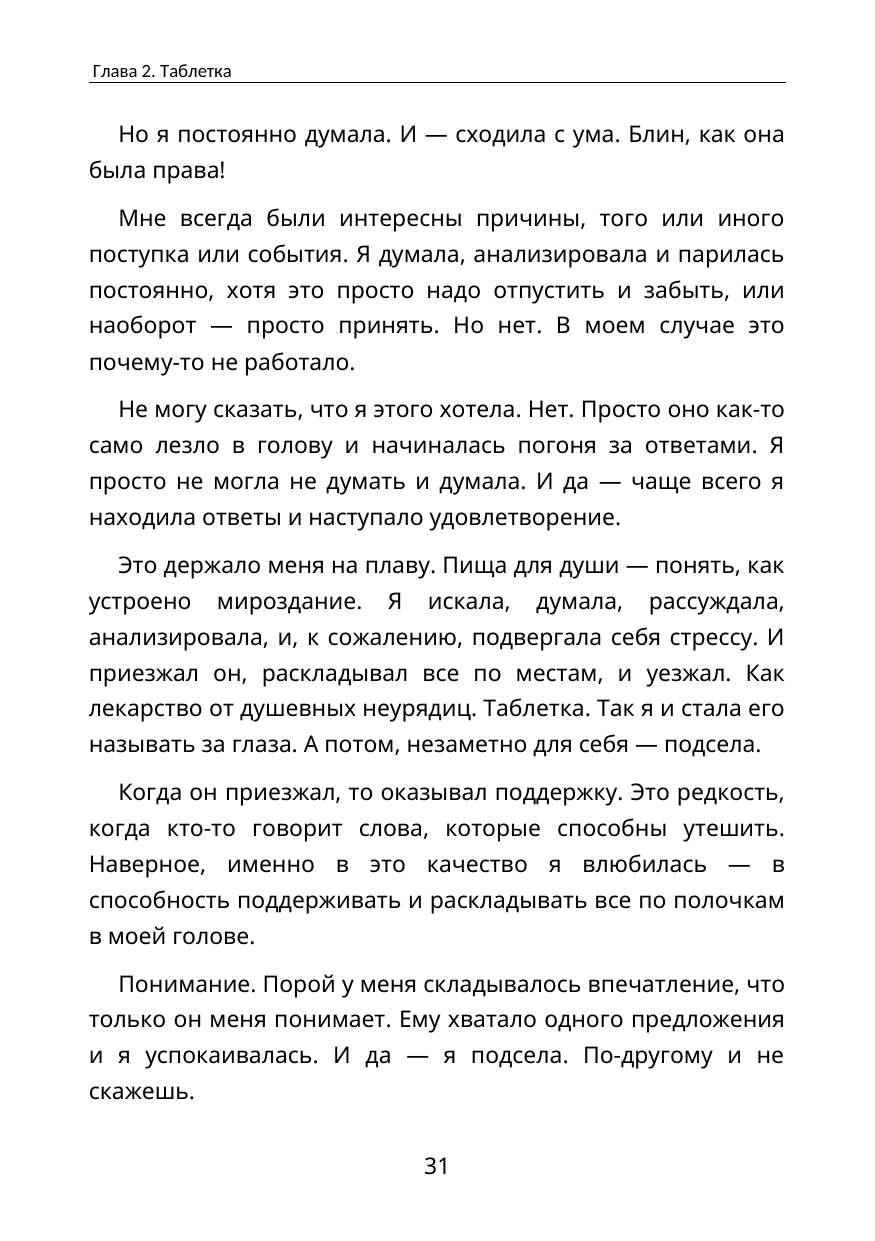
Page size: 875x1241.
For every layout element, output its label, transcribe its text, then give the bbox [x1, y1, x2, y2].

text Мне всегда были интересны причины, того или иного поступка или события. Я думала, анализировала и парилась постоянно, хотя это просто надо отпустить и забыть, или наоборот — просто принять. Но нет. В моем случае это почему-то не работало. [88, 202, 786, 377]
text Это держало меня на плаву. Пища для души — понять, как устроено мироздание. Я искала, думала, рассуждала, анализировала, и, к сожалению, подвергала себя стрессу. И приезжал он, раскладывал все по местам, и уезжал. Как лекарство от душевных неурядиц. Таблетка. Так я и стала его называть за глаза. А потом, незаметно для себя — подсела. [88, 549, 786, 759]
text Когда он приезжал, то оказывал поддержку. Это редкость, когда кто-то говорит слова, которые способны утешить. Наверное, именно в это качество я влюбилась — в способность поддерживать и раскладывать все по полочкам в моей голове. [88, 776, 786, 951]
text Понимание. Порой у меня складывалось впечатление, что только он меня понимает. Ему хватало одного предложения и я успокаивалась. И да — я подсела. По-другому и не скажешь. [88, 967, 786, 1107]
text Не могу сказать, что я этого хотела. Нет. Просто оно как-то само лезло в голову и начиналась погоня за ответами. Я просто не могла не думать и думала. И да — чаще всего я находила ответы и наступало удовлетворение. [88, 393, 786, 532]
text Но я постоянно думала. И — сходила с ума. Блин, как она была права! [88, 118, 786, 185]
